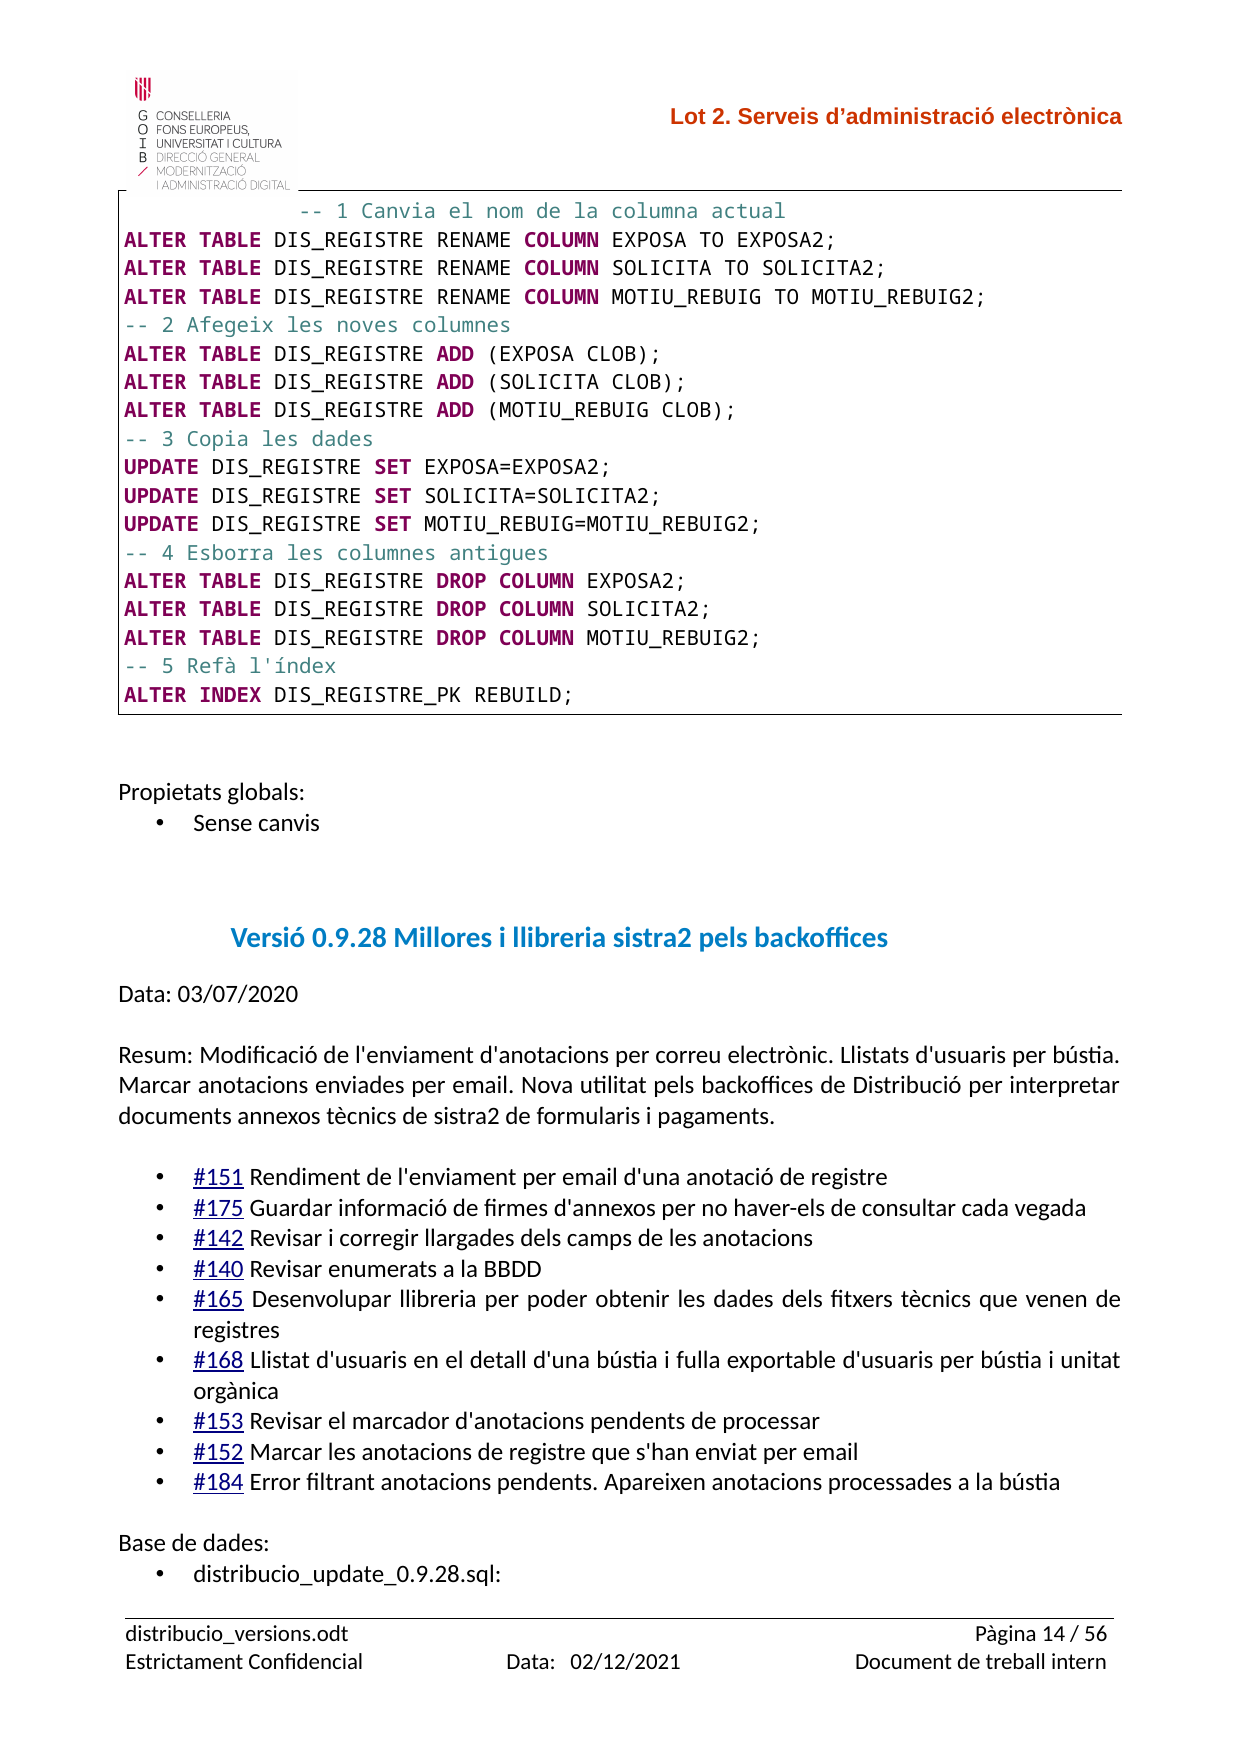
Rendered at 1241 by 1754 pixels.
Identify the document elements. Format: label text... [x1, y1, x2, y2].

picture [126, 70, 299, 197]
subtitle Versió 0.9.28 Millores i llibreria sistra2 pels backoffices [153, 919, 1122, 954]
list #151 Rendiment de l'enviament per email d'una anotació de registre [156, 1161, 1122, 1192]
text Resum: Modificació de l'enviament d'anotacions per correu electrònic. Llistats d'usuaris per bústia. Marcar anotacions enviades per email. Nova utilitat pels backoffices de Distribució per interpretar documents annexos tècnics de sistra2 de formularis i pagaments. [118, 1039, 1122, 1131]
list #165 Desenvolupar llibreria per poder obtenir les dades dels fitxers tècnics que venen de registres [156, 1283, 1122, 1344]
text Propietats globals: [118, 776, 1122, 807]
text Data: 03/07/2020 [118, 978, 1122, 1009]
list #184 Error filtrant anotacions pendents. Apareixen anotacions processades a la bústia [156, 1466, 1122, 1497]
list #140 Revisar enumerats a la BBDD [156, 1253, 1122, 1283]
list Sense canvis [156, 807, 1122, 837]
list #175 Guardar informació de firmes d'annexos per no haver-els de consultar cada vegada [156, 1192, 1122, 1222]
list distribucio_update_0.9.28.sql: [156, 1558, 1122, 1588]
list #142 Revisar i corregir llargades dels camps de les anotacions [156, 1222, 1122, 1253]
list #152 Marcar les anotacions de registre que s'han enviat per email [156, 1436, 1122, 1466]
table_header -- 1 Canvia el nom de la columna actual ALTER TABLE DIS_REGISTRE RENAME COLUMN EXPOSA TO EXPOSA2; ALTER TABLE DIS_REGISTRE RENAME COLUMN SOLICITA TO SOLICITA2; ALTER TABLE DIS_REGISTRE RENAME COLUMN MOTIU_REBUIG TO MOTIU_REBUIG2; -- 2 Afegeix les noves columnes ALTER TABLE DIS_REGISTRE ADD (EXPOSA CLOB); ALTER TABLE DIS_REGISTRE ADD (SOLICITA CLOB); ALTER TABLE DIS_REGISTRE ADD (MOTIU_REBUIG CLOB); -- 3 Copia les dades UPDATE DIS_REGISTRE SET EXPOSA=EXPOSA2; UPDATE DIS_REGISTRE SET SOLICITA=SOLICITA2; UPDATE DIS_REGISTRE SET MOTIU_REBUIG=MOTIU_REBUIG2; -- 4 Esborra les columnes antigues ALTER TABLE DIS_REGISTRE DROP COLUMN EXPOSA2; ALTER TABLE DIS_REGISTRE DROP COLUMN SOLICITA2; ALTER TABLE DIS_REGISTRE DROP COLUMN MOTIU_REBUIG2; -- 5 Refà l'índex ALTER INDEX DIS_REGISTRE_PK REBUILD; [119, 191, 1122, 714]
list #153 Revisar el marcador d'anotacions pendents de processar [156, 1405, 1122, 1436]
text Base de dades: [118, 1527, 1122, 1558]
list #168 Llistat d'usuaris en el detall d'una bústia i fulla exportable d'usuaris per bústia i unitat orgànica [156, 1344, 1122, 1405]
